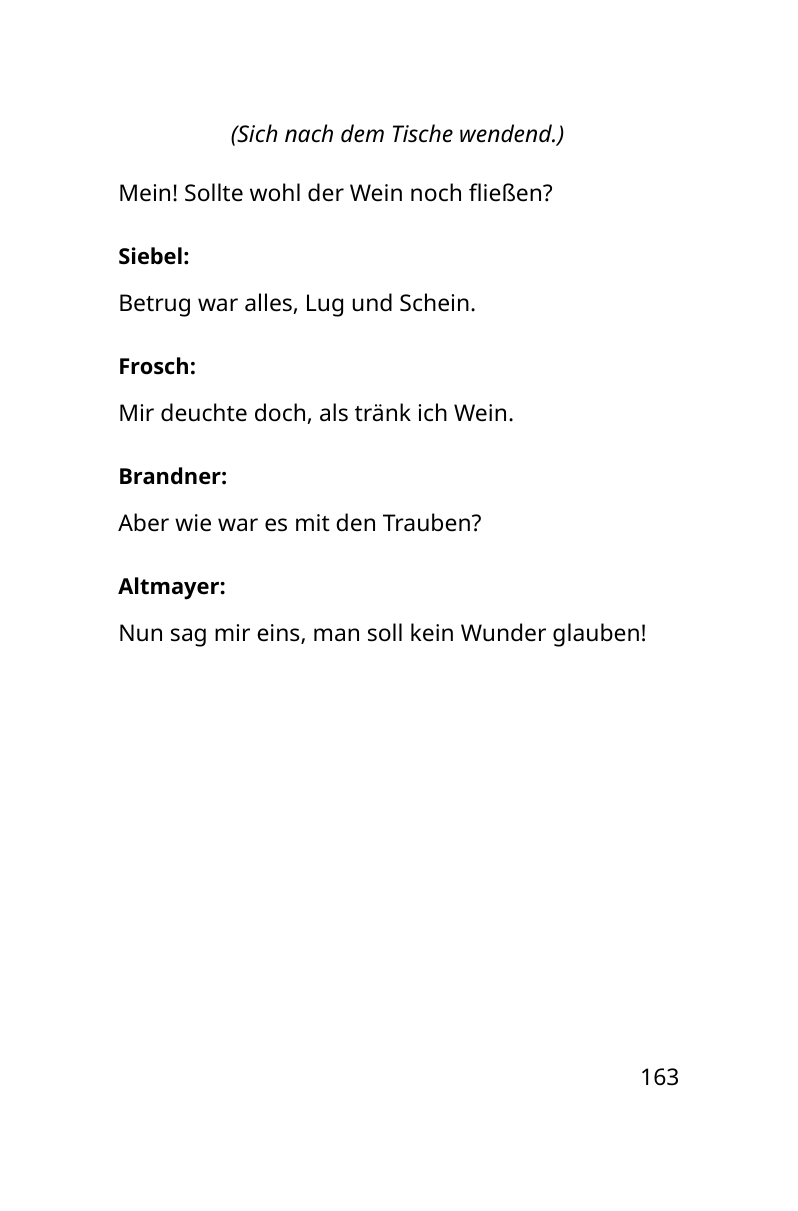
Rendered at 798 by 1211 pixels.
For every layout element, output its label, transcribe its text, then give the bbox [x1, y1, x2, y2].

text (Sich nach dem Tische wendend.) [118, 118, 679, 149]
text Brandner: Aber wie war es mit den Trauben? [118, 461, 679, 538]
text Mein! Sollte wohl der Wein noch fließen? [118, 177, 679, 208]
text Altmayer: Nun sag mir eins, man soll kein Wunder glauben! [118, 571, 679, 648]
text Siebel: Betrug war alles, Lug und Schein. [118, 241, 679, 318]
text Frosch: Mir deuchte doch, als tränk ich Wein. [118, 351, 679, 428]
